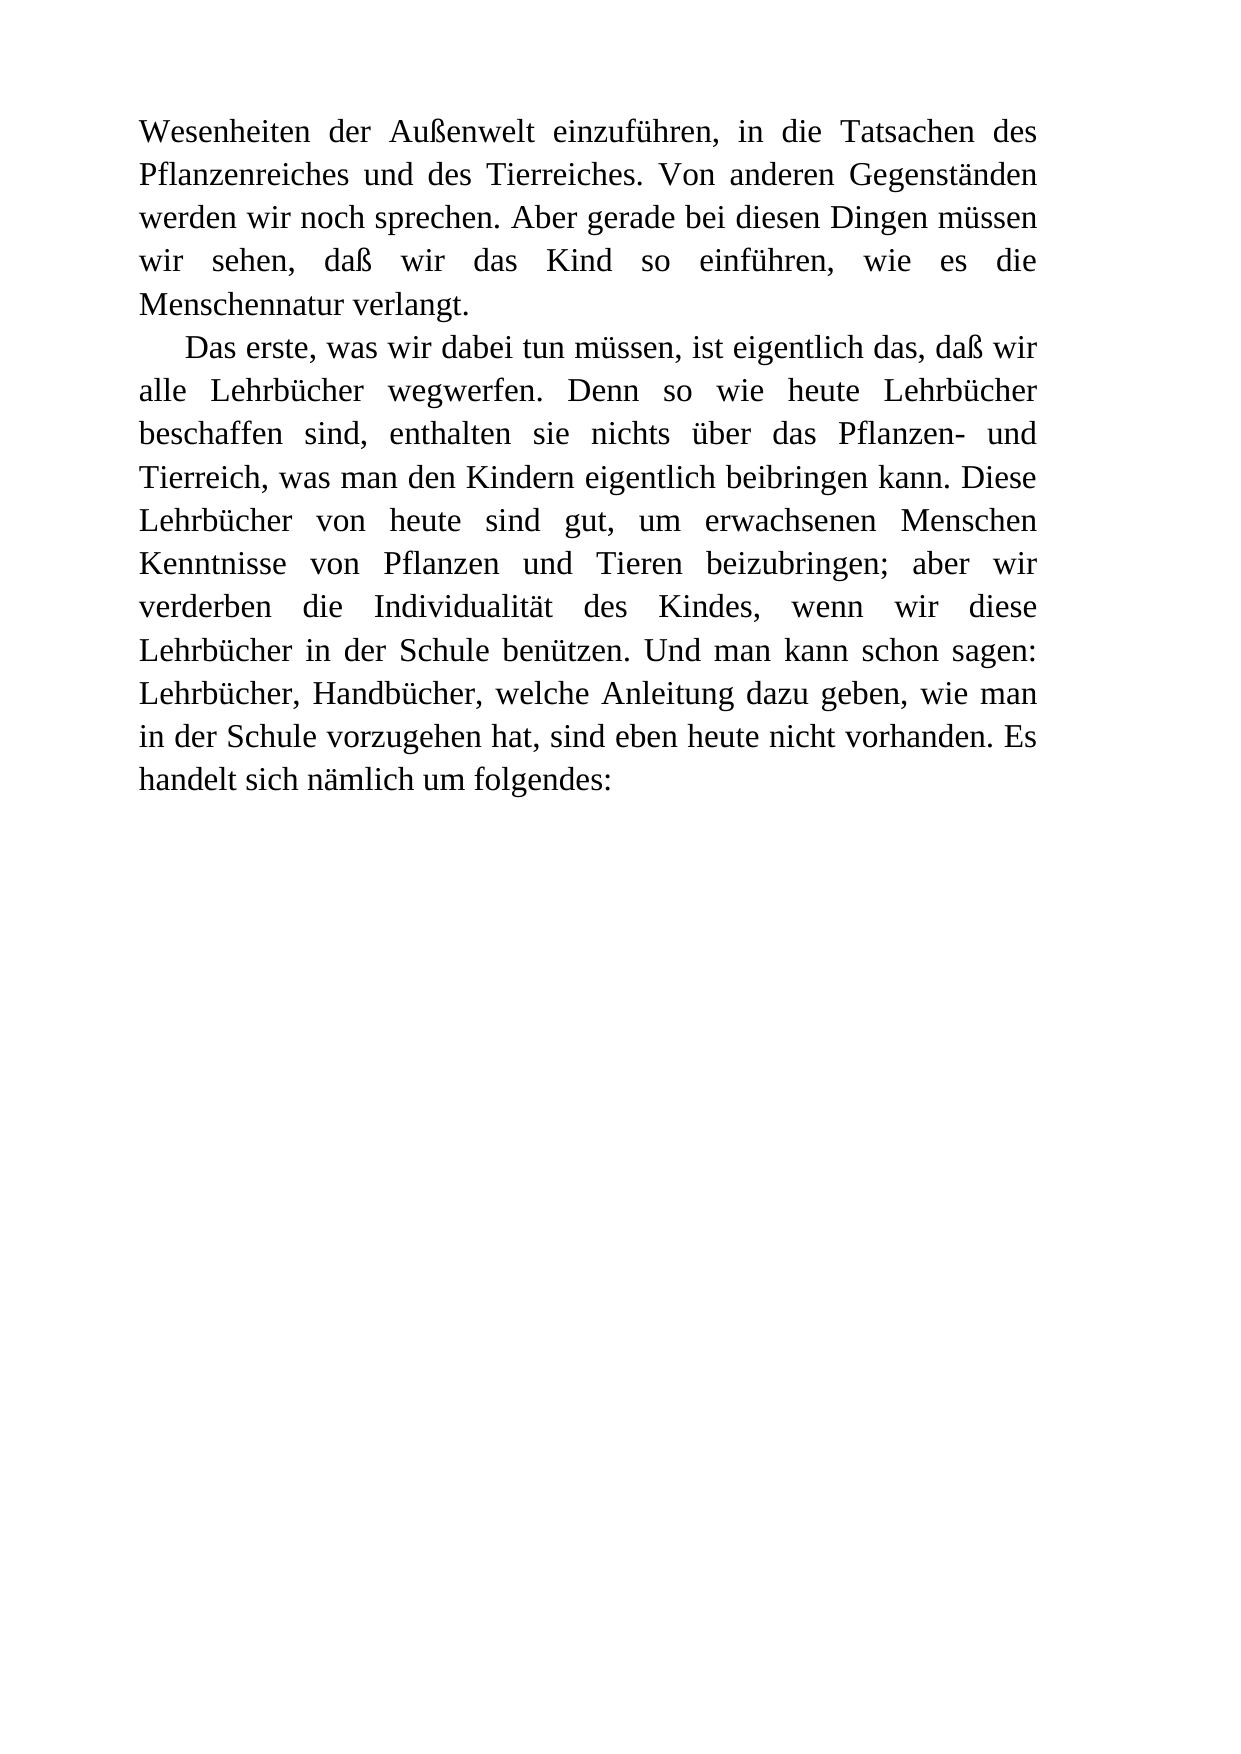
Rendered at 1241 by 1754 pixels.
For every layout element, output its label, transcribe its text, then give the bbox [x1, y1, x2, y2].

text Wesenheiten der Außenwelt einzuführen, in die Tatsachen des Pflanzenreiches und des Tierreiches. Von anderen Gegenständen werden wir noch sprechen. Aber gerade bei diesen Dingen müssen wir sehen, daß wir das Kind so einführen, wie es die Menschennatur verlangt. [139, 111, 1038, 322]
text Das erste, was wir dabei tun müssen, ist eigentlich das, daß wir alle Lehrbücher wegwerfen. Denn so wie heute Lehrbücher beschaffen sind, enthalten sie nichts über das Pflanzen- und Tierreich, was man den Kindern eigentlich beibringen kann. Diese Lehrbücher von heute sind gut, um erwachsenen Menschen Kenntnisse von Pflanzen und Tieren beizubringen; aber wir verderben die Individualität des Kindes, wenn wir diese Lehrbücher in der Schule benützen. Und man kann schon sagen: Lehrbücher, Handbücher, welche Anleitung dazu geben, wie man in der Schule vorzugehen hat, sind eben heute nicht vorhanden. Es handelt sich nämlich um folgendes: [139, 327, 1038, 798]
